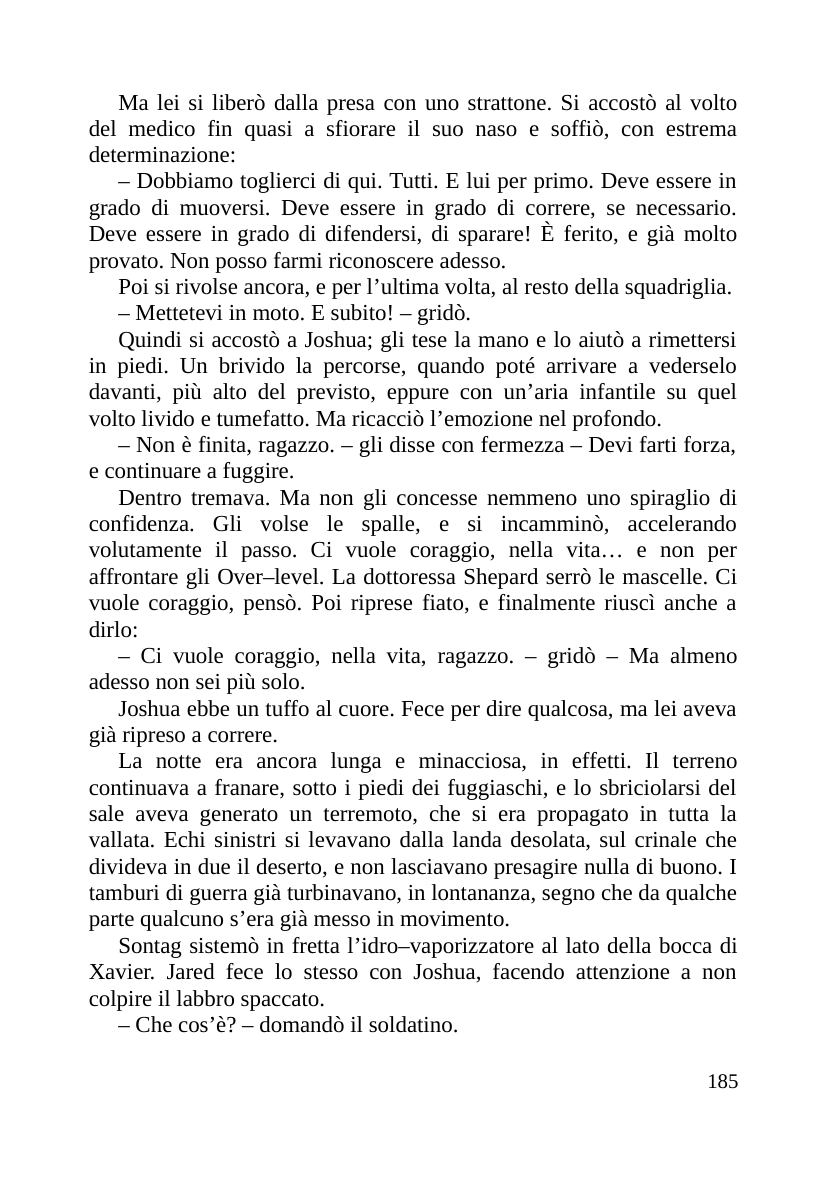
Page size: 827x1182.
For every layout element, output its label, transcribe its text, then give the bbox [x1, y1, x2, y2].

text Poi si rivolse ancora, e per l’ultima volta, al resto della squadriglia. [88, 273, 738, 299]
text – Dobbiamo toglierci di qui. Tutti. E lui per primo. Deve essere in grado di muoversi. Deve essere in grado di correre, se necessario. Deve essere in grado di difendersi, di sparare! È ferito, e già molto provato. Non posso farmi riconoscere adesso. [88, 168, 738, 273]
text – Mettetevi in moto. E subito! – gridò. [88, 299, 738, 326]
text La notte era ancora lunga e minacciosa, in effetti. Il terreno continuava a franare, sotto i piedi dei fuggiaschi, e lo sbriciolarsi del sale aveva generato un terremoto, che si era propagato in tutta la vallata. Echi sinistri si levavano dalla landa desolata, sul crinale che divideva in due il deserto, e non lasciavano presagire nulla di buono. I tamburi di guerra già turbinavano, in lontananza, segno che da qualche parte qualcuno s’era già messo in movimento. [88, 747, 738, 932]
text Dentro tremava. Ma non gli concesse nemmeno uno spiraglio di confidenza. Gli volse le spalle, e si incamminò, accelerando volutamente il passo. Ci vuole coraggio, nella vita… e non per affrontare gli Over–level. La dottoressa Shepard serrò le mascelle. Ci vuole coraggio, pensò. Poi riprese fiato, e finalmente riuscì anche a dirlo: [88, 484, 738, 642]
text – Non è finita, ragazzo. – gli disse con fermezza – Devi farti forza, e continuare a fuggire. [88, 431, 738, 484]
text Sontag sistemò in fretta l’idro–vaporizzatore al lato della bocca di Xavier. Jared fece lo stesso con Joshua, facendo attenzione a non colpire il labbro spaccato. [88, 932, 738, 1011]
text – Ci vuole coraggio, nella vita, ragazzo. – gridò – Ma almeno adesso non sei più solo. [88, 642, 738, 695]
text Joshua ebbe un tuffo al cuore. Fece per dire qualcosa, ma lei aveva già ripreso a correre. [88, 695, 738, 747]
text Ma lei si liberò dalla presa con uno strattone. Si accostò al volto del medico fin quasi a sfiorare il suo naso e soffiò, con estrema determinazione: [88, 88, 738, 168]
text – Che cos’è? – domandò il soldatino. [88, 1011, 738, 1037]
text Quindi si accostò a Joshua; gli tese la mano e lo aiutò a rimettersi in piedi. Un brivido la percorse, quando poté arrivare a vederselo davanti, più alto del previsto, eppure con un’aria infantile su quel volto livido e tumefatto. Ma ricacciò l’emozione nel profondo. [88, 326, 738, 431]
